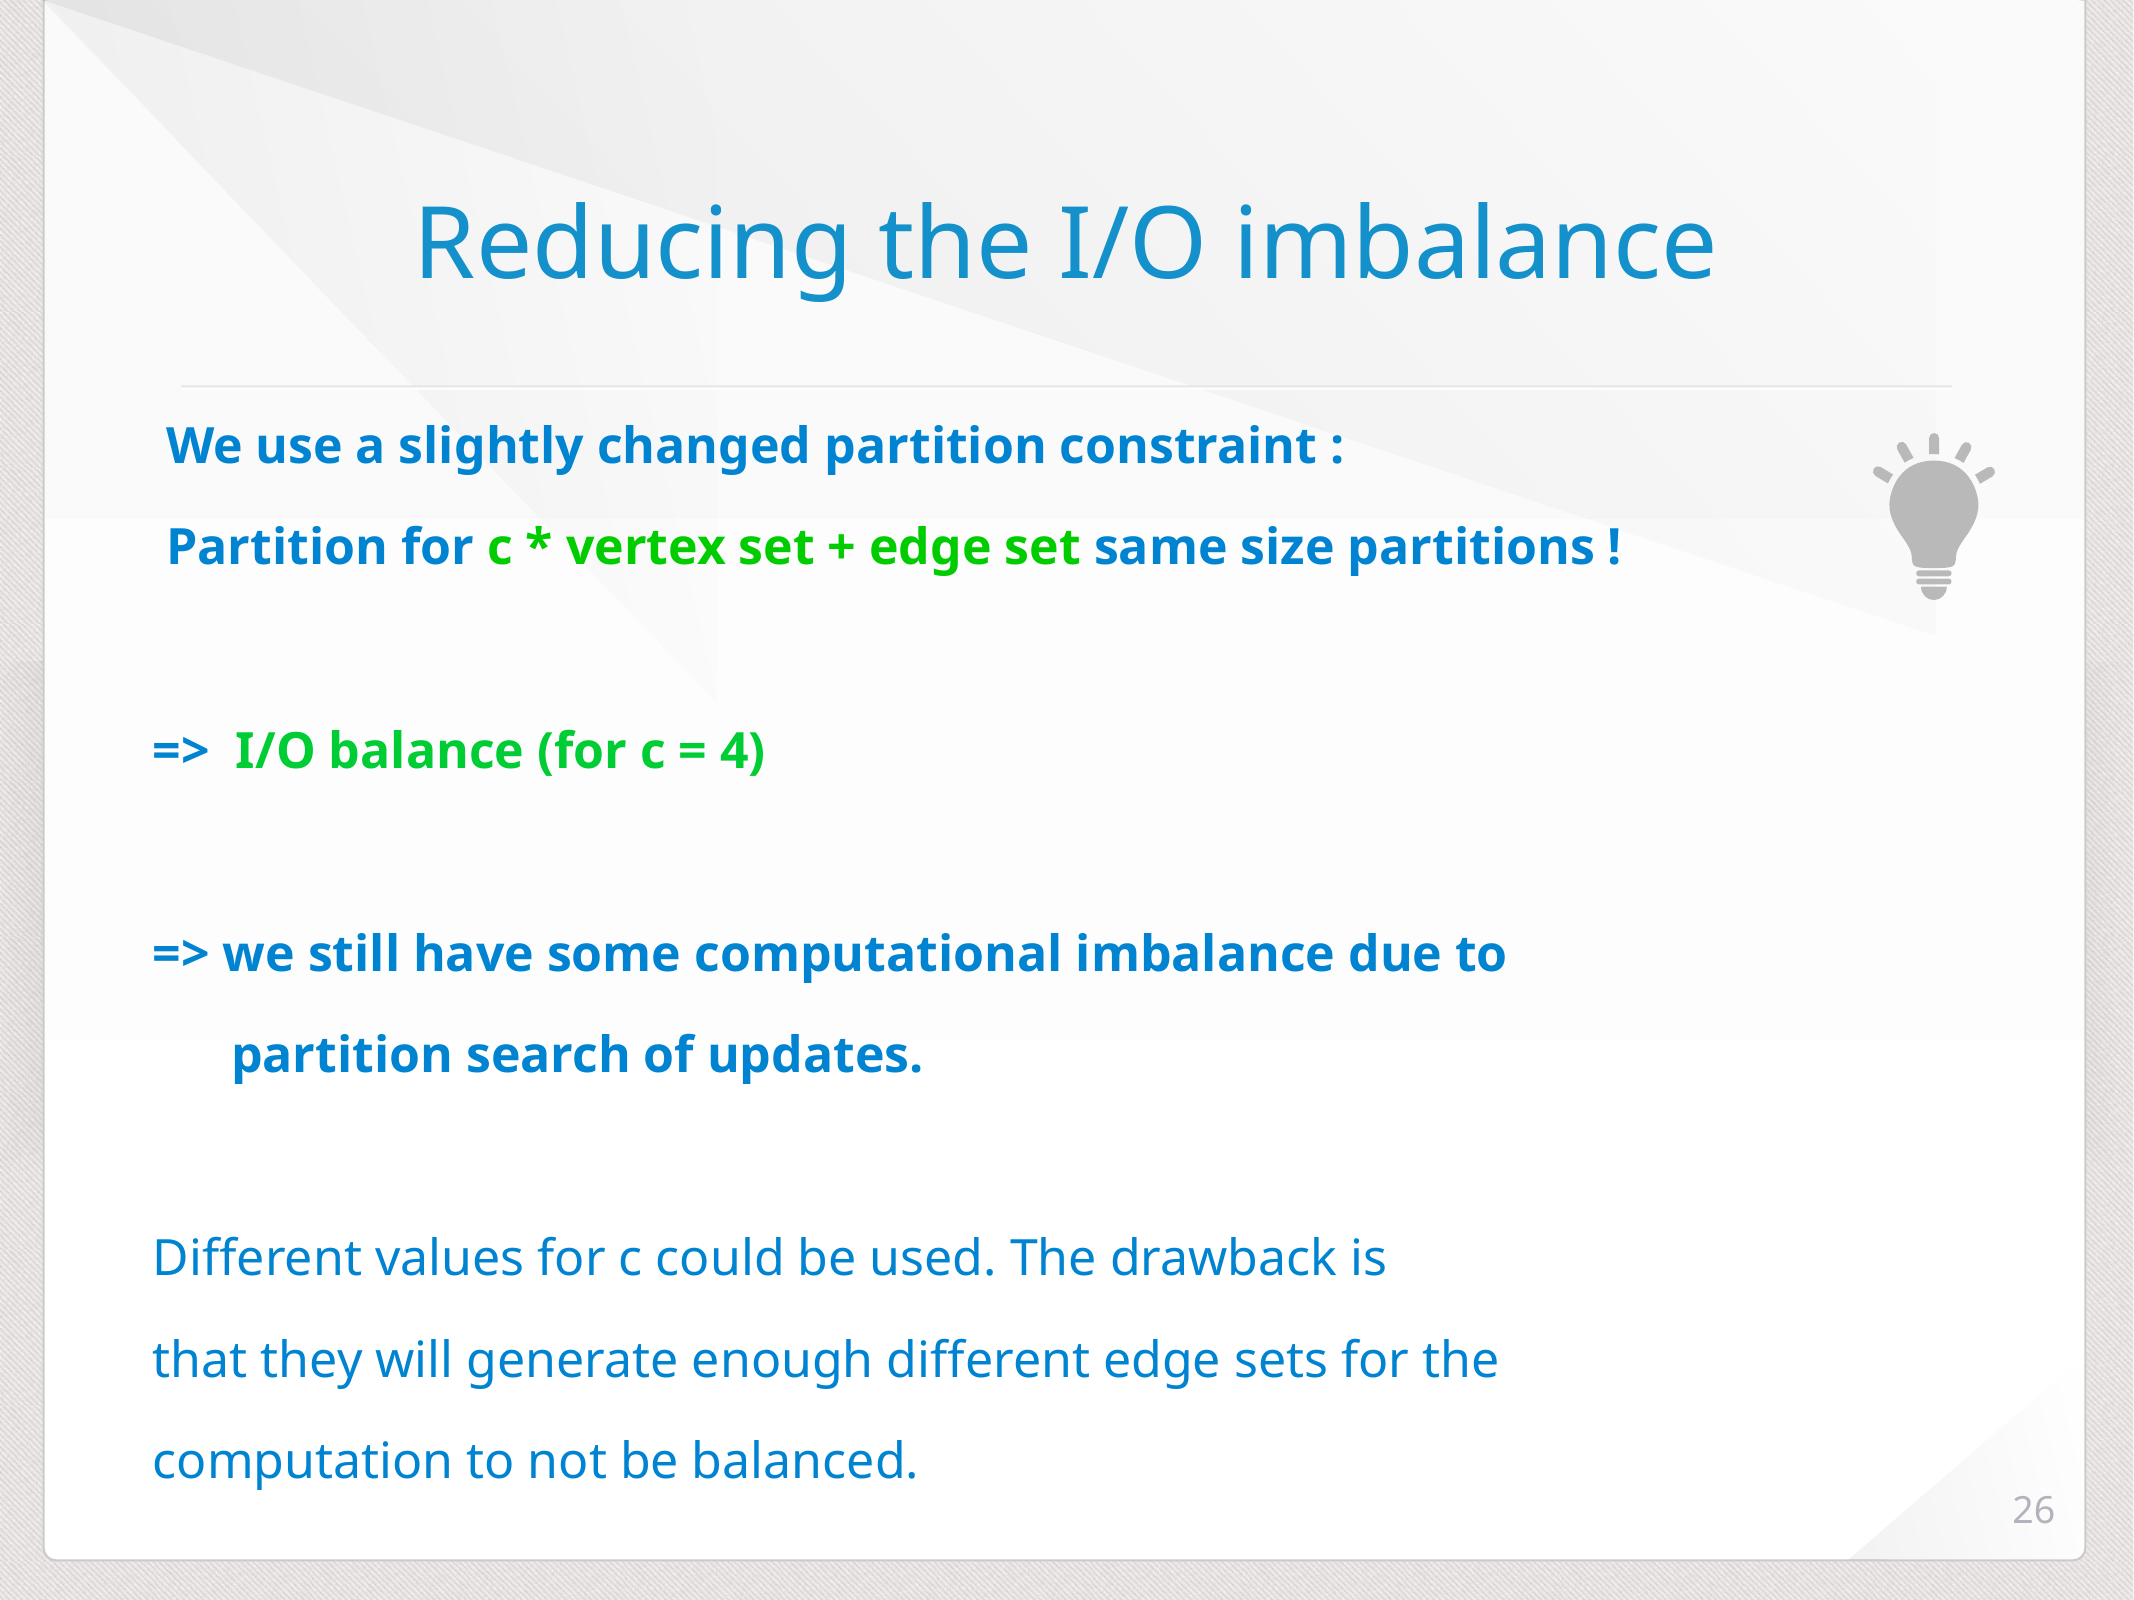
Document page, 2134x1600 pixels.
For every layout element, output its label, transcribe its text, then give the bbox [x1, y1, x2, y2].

text_box [1974, 466, 1995, 484]
text_box [1951, 463, 1979, 567]
list [60, 305, 1936, 1401]
picture [0, 0, 2134, 1600]
slide_number [1909, 1476, 2071, 1548]
list We use a slightly changed partition constraint : Partition for c * vertex set + edge set same size partitions ! => I/O balance (for c = 4) => we still have some computational imbalance due to partition search of updates. Different values for c could be used. The drawback is that they will generate enough different edge sets for the computation to not be balanced. [75, 240, 1951, 1336]
title Reducing the I/O imbalance [181, 145, 1953, 355]
text_box [1954, 442, 1972, 463]
